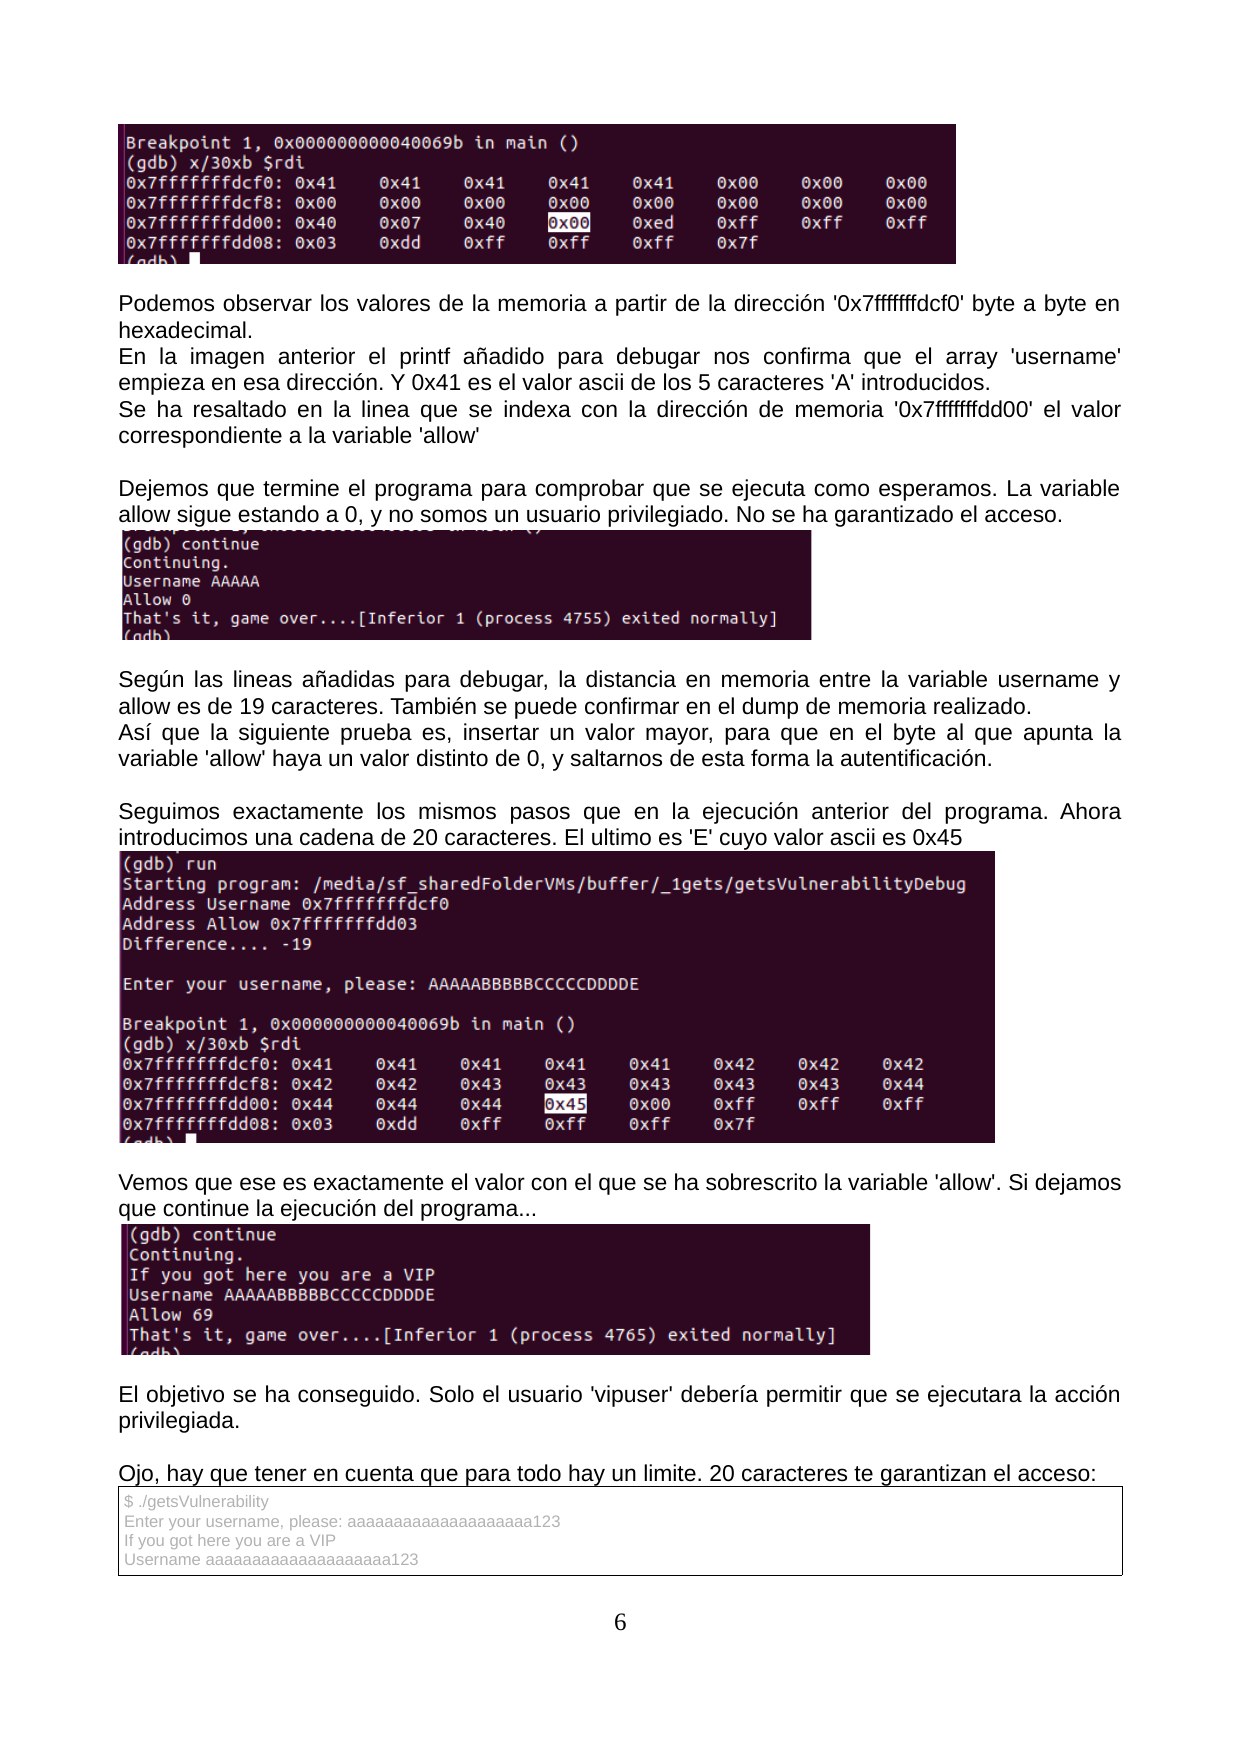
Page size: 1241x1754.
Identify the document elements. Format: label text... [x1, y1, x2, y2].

picture [119, 851, 995, 1143]
text Podemos observar los valores de la memoria a partir de la dirección '0x7fffffffdcf0' byte a byte en hexadecimal. [118, 290, 1122, 343]
picture [118, 124, 956, 264]
picture [122, 530, 812, 640]
text Seguimos exactamente los mismos pasos que en la ejecución anterior del programa. Ahora introducimos una cadena de 20 caracteres. El ultimo es 'E' cuyo valor ascii es 0x45 [118, 798, 1122, 851]
text Según las lineas añadidas para debugar, la distancia en memoria entre la variable username y allow es de 19 caracteres. También se puede confirmar en el dump de memoria realizado. [118, 666, 1122, 719]
text Se ha resaltado en la linea que se indexa con la dirección de memoria '0x7fffffffdd00' el valor correspondiente a la variable 'allow' [118, 396, 1122, 448]
text Ojo, hay que tener en cuenta que para todo hay un limite. 20 caracteres te garantizan el acceso: [118, 1460, 1122, 1486]
text El objetivo se ha conseguido. Solo el usuario 'vipuser' debería permitir que se ejecutara la acción privilegiada. [118, 1381, 1122, 1434]
table_header $ ./getsVulnerability Enter your username, please: aaaaaaaaaaaaaaaaaaaa123 If you got here you are a VIP Username aaaaaaaaaaaaaaaaaaaa123 [119, 1487, 1122, 1574]
text Así que la siguiente prueba es, insertar un valor mayor, para que en el byte al que apunta la variable 'allow' haya un valor distinto de 0, y saltarnos de esta forma la autentificación. [118, 719, 1122, 772]
text En la imagen anterior el printf añadido para debugar nos confirma que el array 'username' empieza en esa dirección. Y 0x41 es el valor ascii de los 5 caracteres 'A' introducidos. [118, 343, 1122, 396]
text Vemos que ese es exactamente el valor con el que se ha sobrescrito la variable 'allow'. Si dejamos que continue la ejecución del programa... [118, 1169, 1122, 1222]
text Dejemos que termine el programa para comprobar que se ejecuta como esperamos. La variable allow sigue estando a 0, y no somos un usuario privilegiado. No se ha garantizado el acceso. [118, 475, 1122, 527]
picture [121, 1224, 870, 1355]
